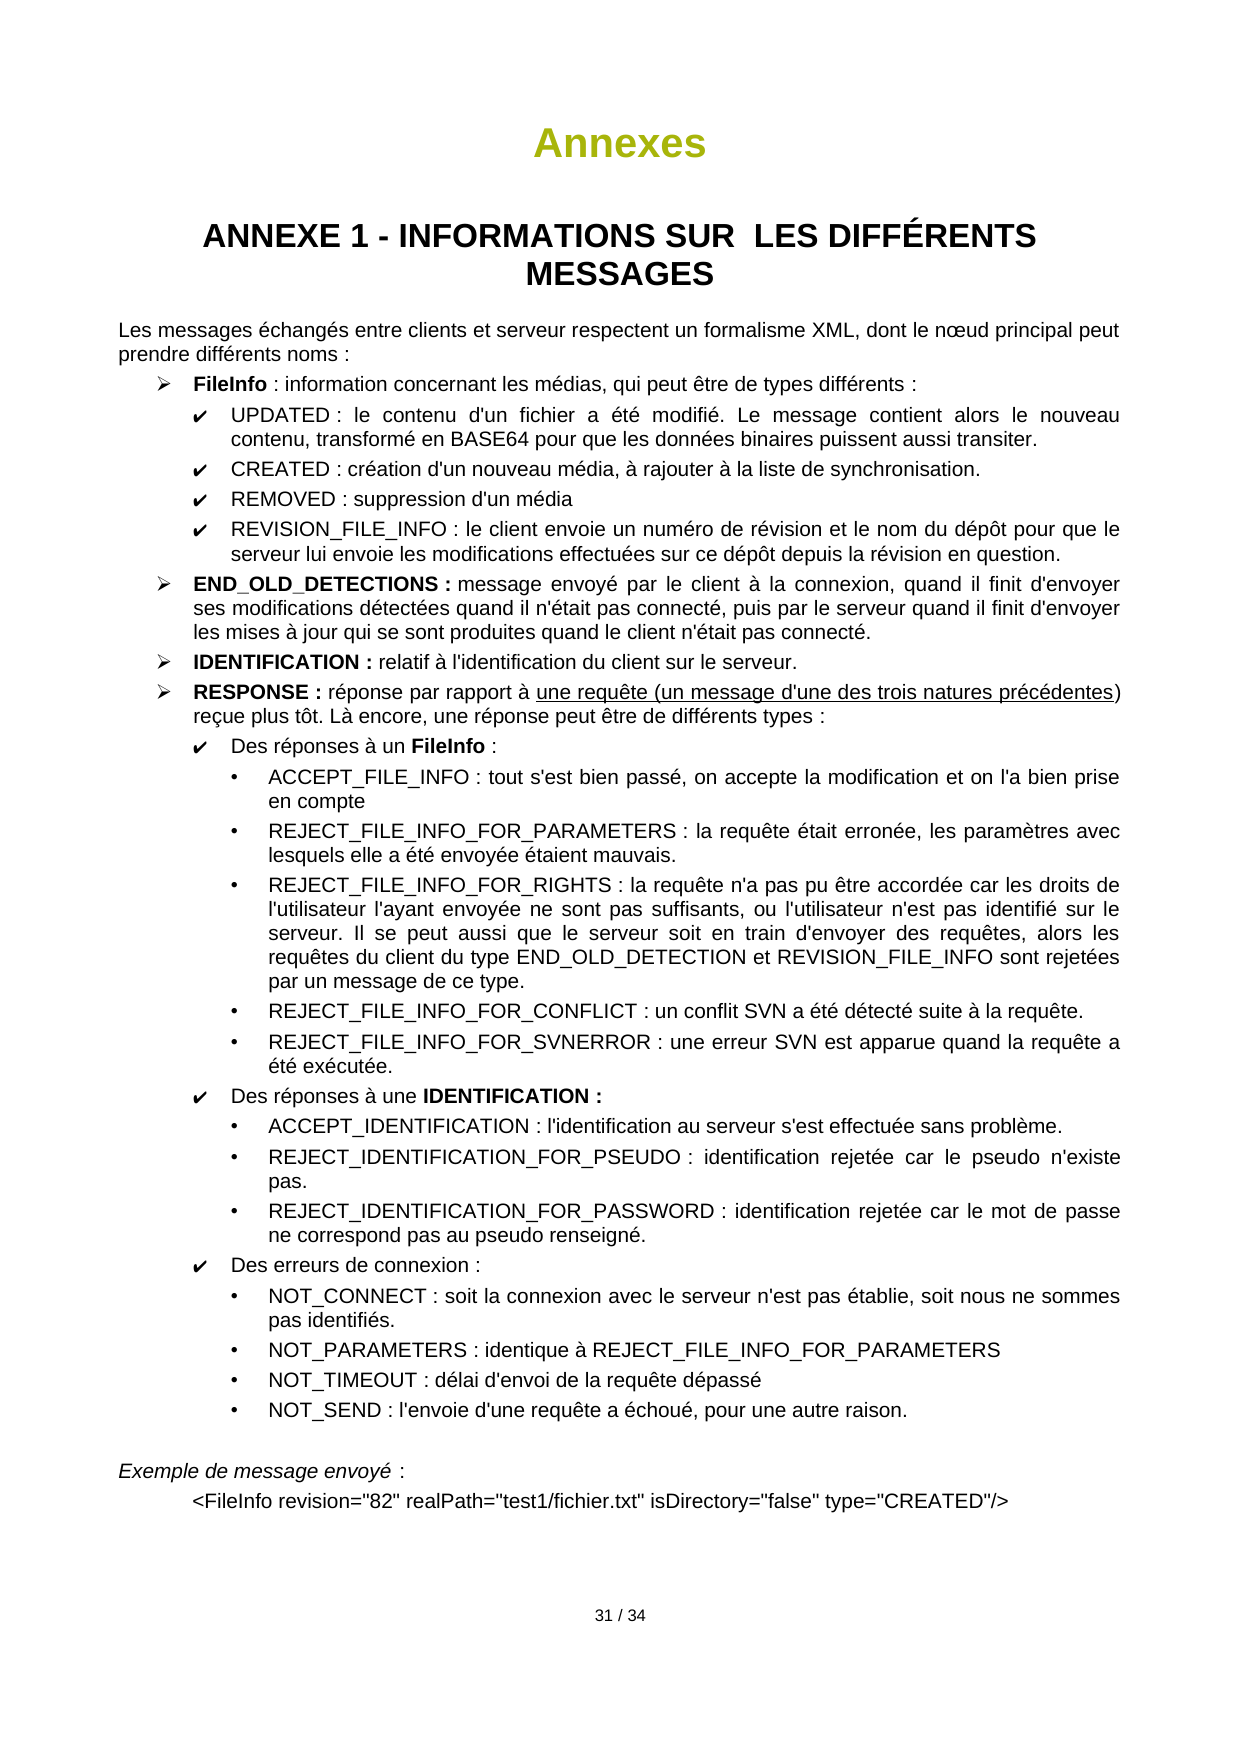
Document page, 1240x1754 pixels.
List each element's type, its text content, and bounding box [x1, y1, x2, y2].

list REJECT_FILE_INFO_FOR_RIGHTS : la requête n'a pas pu être accordée car les droits de l'utilisateur l'ayant envoyée ne sont pas suffisants, ou l'utilisateur n'est pas identifié sur le serveur. Il se peut aussi que le serveur soit en train d'envoyer des requêtes, alors les requêtes du client du type END_OLD_DETECTION et REVISION_FILE_INFO sont rejetées par un message de ce type. [231, 873, 1121, 993]
list NOT_TIMEOUT : délai d'envoi de la requête dépassé [231, 1368, 1121, 1392]
list CREATED : création d'un nouveau média, à rajouter à la liste de synchronisation. [193, 457, 1121, 481]
list REJECT_FILE_INFO_FOR_CONFLICT : un conflit SVN a été détecté suite à la requête. [231, 999, 1121, 1023]
list REJECT_IDENTIFICATION_FOR_PASSWORD : identification rejetée car le mot de passe ne correspond pas au pseudo renseigné. [231, 1199, 1121, 1247]
text <FileInfo revision="82" realPath="test1/fichier.txt" isDirectory="false" type="CREATED"/> [118, 1489, 1121, 1513]
list Des réponses à un FileInfo : [193, 734, 1121, 758]
list NOT_CONNECT : soit la connexion avec le serveur n'est pas établie, soit nous ne sommes pas identifiés. [231, 1283, 1121, 1331]
list NOT_PARAMETERS : identique à REJECT_FILE_INFO_FOR_PARAMETERS [231, 1338, 1121, 1362]
list REJECT_FILE_INFO_FOR_PARAMETERS : la requête était erronée, les paramètres avec lesquels elle a été envoyée étaient mauvais. [231, 819, 1121, 867]
list ACCEPT_FILE_INFO : tout s'est bien passé, on accepte la modification et on l'a bien prise en compte [231, 765, 1121, 813]
list RESPONSE : réponse par rapport à une requête (un message d'une des trois natures précédentes) reçue plus tôt. Là encore, une réponse peut être de différents types : [156, 680, 1121, 728]
list END_OLD_DETECTIONS : message envoyé par le client à la connexion, quand il finit d'envoyer ses modifications détectées quand il n'était pas connecté, puis par le serveur quand il finit d'envoyer les mises à jour qui se sont produites quand le client n'était pas connecté. [156, 572, 1121, 643]
list FileInfo : information concernant les médias, qui peut être de types différents : [156, 372, 1121, 396]
list Informations sur les différents messages [118, 216, 1121, 293]
subtitle Annexes [118, 118, 1121, 166]
list REMOVED : suppression d'un média [193, 487, 1121, 511]
list REJECT_FILE_INFO_FOR_SVNERROR : une erreur SVN est apparue quand la requête a été exécutée. [231, 1030, 1121, 1078]
text Exemple de message envoyé : [118, 1459, 1121, 1483]
list REVISION_FILE_INFO : le client envoie un numéro de révision et le nom du dépôt pour que le serveur lui envoie les modifications effectuées sur ce dépôt depuis la révision en question. [193, 517, 1121, 565]
list ACCEPT_IDENTIFICATION : l'identification au serveur s'est effectuée sans problème. [231, 1114, 1121, 1138]
list IDENTIFICATION : relatif à l'identification du client sur le serveur. [156, 650, 1121, 674]
list Des erreurs de connexion : [193, 1253, 1121, 1277]
list NOT_SEND : l'envoie d'une requête a échoué, pour une autre raison. [231, 1398, 1121, 1422]
text Les messages échangés entre clients et serveur respectent un formalisme XML, dont le nœud principal peut prendre différents noms : [118, 318, 1121, 366]
list Des réponses à une IDENTIFICATION : [193, 1084, 1121, 1108]
list UPDATED : le contenu d'un fichier a été modifié. Le message contient alors le nouveau contenu, transformé en BASE64 pour que les données binaires puissent aussi transiter. [193, 402, 1121, 450]
list REJECT_IDENTIFICATION_FOR_PSEUDO : identification rejetée car le pseudo n'existe pas. [231, 1144, 1121, 1193]
